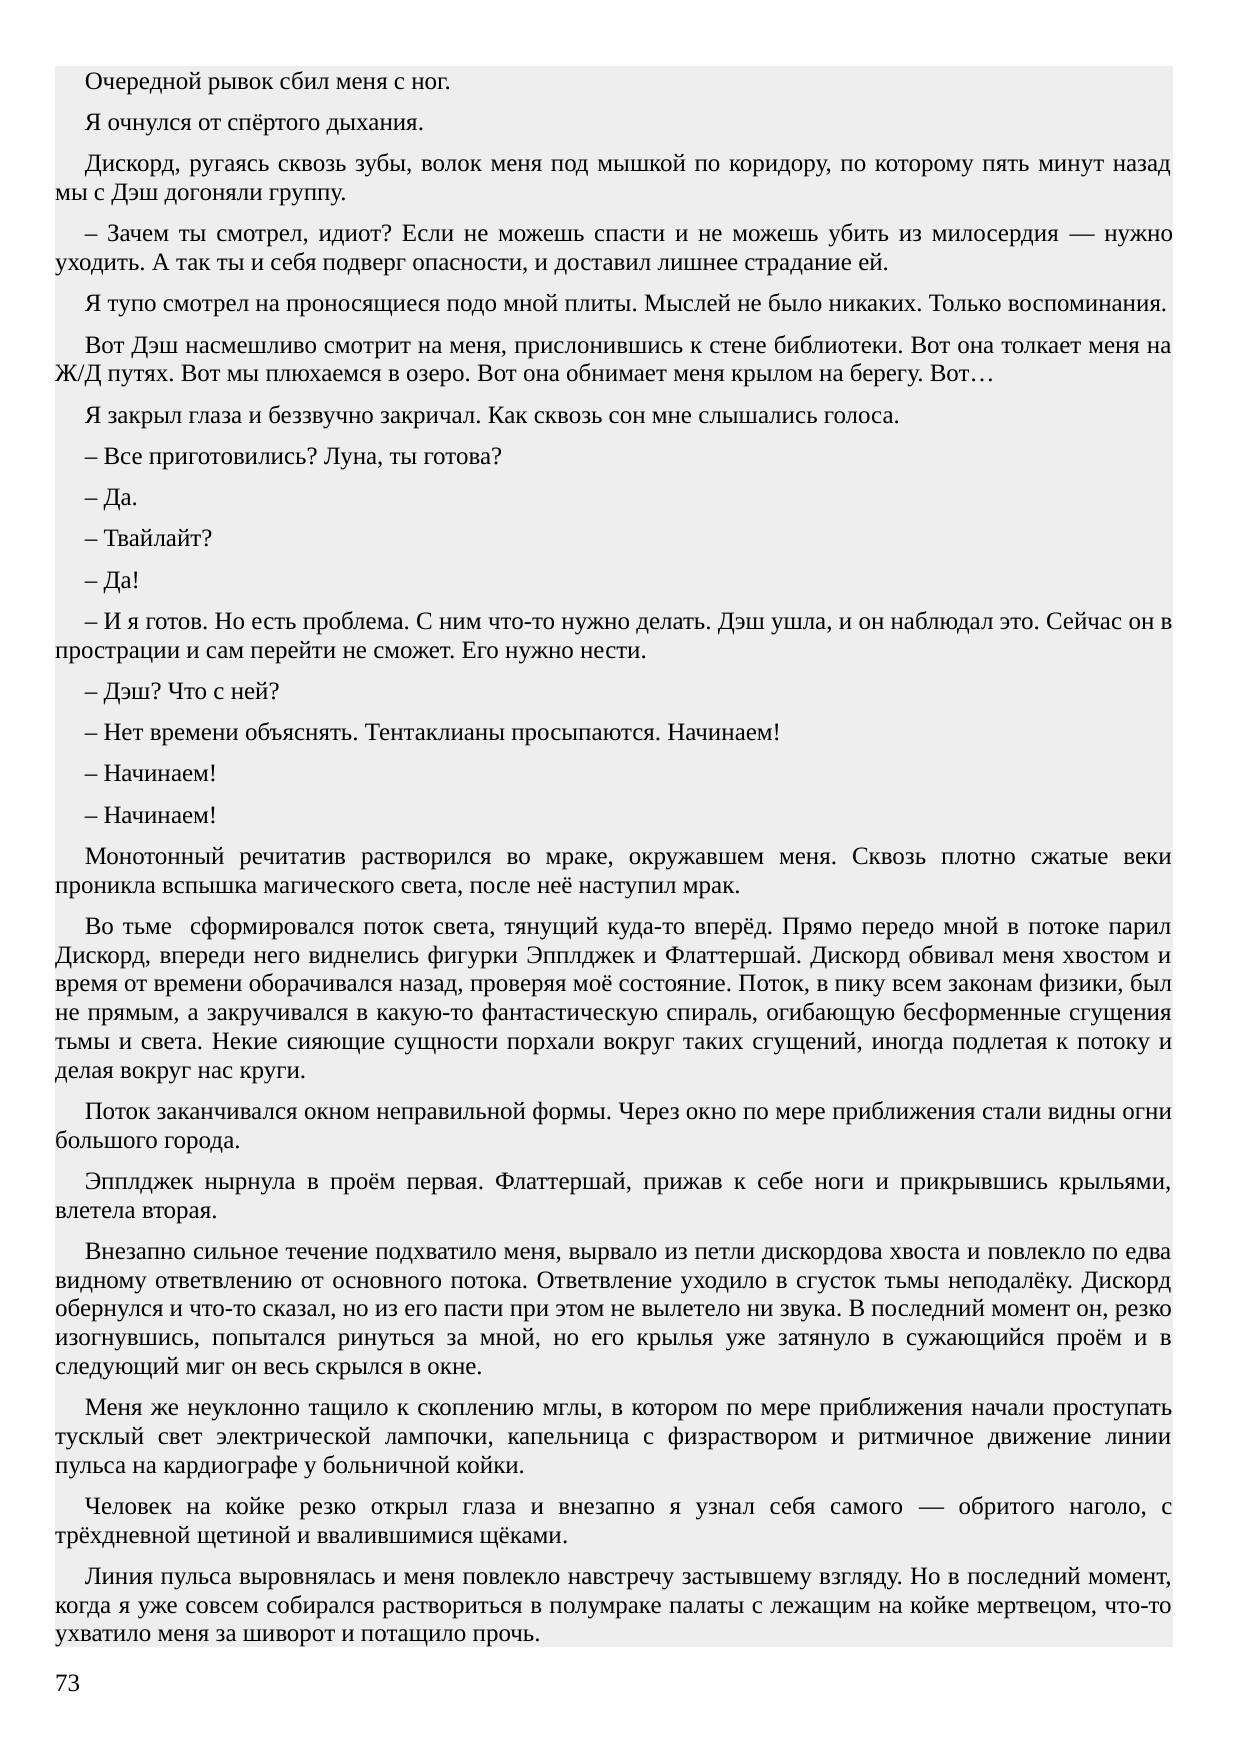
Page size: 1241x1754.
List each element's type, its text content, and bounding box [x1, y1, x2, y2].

text – Дэш? Что с ней? [55, 676, 1173, 705]
text Дискорд, ругаясь сквозь зубы, волок меня под мышкой по коридору, по которому пять минут назад мы с Дэш догоняли группу. [55, 148, 1173, 206]
text Вот Дэш насмешливо смотрит на меня, прислонившись к стене библиотеки. Вот она толкает меня на Ж/Д путях. Вот мы плюхаемся в озеро. Вот она обнимает меня крылом на берегу. Вот… [55, 330, 1173, 387]
text – Зачем ты смотрел, идиот? Если не можешь спасти и не можешь убить из милосердия — нужно уходить. А так ты и себя подверг опасности, и доставил лишнее страдание ей. [55, 218, 1173, 276]
text – И я готов. Но есть проблема. С ним что-то нужно делать. Дэш ушла, и он наблюдал это. Сейчас он в прострации и сам перейти не сможет. Его нужно нести. [55, 606, 1173, 663]
text Эпплджек нырнула в проём первая. Флаттершай, прижав к себе ноги и прикрывшись крыльями, влетела вторая. [55, 1166, 1173, 1223]
text Я тупо смотрел на проносящиеся подо мной плиты. Мыслей не было никаких. Только воспоминания. [55, 288, 1173, 317]
text – Начинаем! [55, 800, 1173, 828]
text Я закрыл глаза и беззвучно закричал. Как сквозь сон мне слышались голоса. [55, 400, 1173, 428]
text – Все приготовились? Луна, ты готова? [55, 441, 1173, 470]
text Во тьме сформировался поток света, тянущий куда-то вперёд. Прямо передо мной в потоке парил Дискорд, впереди него виднелись фигурки Эпплджек и Флаттершай. Дискорд обвивал меня хвостом и время от времени оборачивался назад, проверяя моё состояние. Поток, в пику всем законам физики, был не прямым, а закручивался в какую-то фантастическую спираль, огибающую бесформенные сгущения тьмы и света. Некие сияющие сущности порхали вокруг таких сгущений, иногда подлетая к потоку и делая вокруг нас круги. [55, 911, 1173, 1083]
text – Твайлайт? [55, 523, 1173, 552]
text Поток заканчивался окном неправильной формы. Через окно по мере приближения стали видны огни большого города. [55, 1096, 1173, 1153]
text Я очнулся от спёртого дыхания. [55, 107, 1173, 136]
text – Начинаем! [55, 758, 1173, 787]
text – Да. [55, 482, 1173, 511]
text Монотонный речитатив растворился во мраке, окружавшем меня. Сквозь плотно сжатые веки проникла вспышка магического света, после неё наступил мрак. [55, 841, 1173, 898]
text Меня же неуклонно тащило к скоплению мглы, в котором по мере приближения начали проступать тусклый свет электрической лампочки, капельница с физраствором и ритмичное движение линии пульса на кардиографе у больничной койки. [55, 1392, 1173, 1478]
text Внезапно сильное течение подхватило меня, вырвало из петли дискордова хвоста и повлекло по едва видному ответвлению от основного потока. Ответвление уходило в сгусток тьмы неподалёку. Дискорд обернулся и что-то сказал, но из его пасти при этом не вылетело ни звука. В последний момент он, резко изогнувшись, попытался ринуться за мной, но его крылья уже затянуло в сужающийся проём и в следующий миг он весь скрылся в окне. [55, 1236, 1173, 1380]
text – Да! [55, 565, 1173, 593]
text Линия пульса выровнялась и меня повлекло навстречу застывшему взгляду. Но в последний момент, когда я уже совсем собирался раствориться в полумраке палаты с лежащим на койке мертвецом, что-то ухватило меня за шиворот и потащило прочь. [55, 1561, 1173, 1647]
text Очередной рывок сбил меня с ног. [55, 66, 1173, 95]
text Человек на койке резко открыл глаза и внезапно я узнал себя самого — обритого наголо, с трёхдневной щетиной и ввалившимися щёками. [55, 1491, 1173, 1548]
text – Нет времени объяснять. Тентаклианы просыпаются. Начинаем! [55, 717, 1173, 746]
